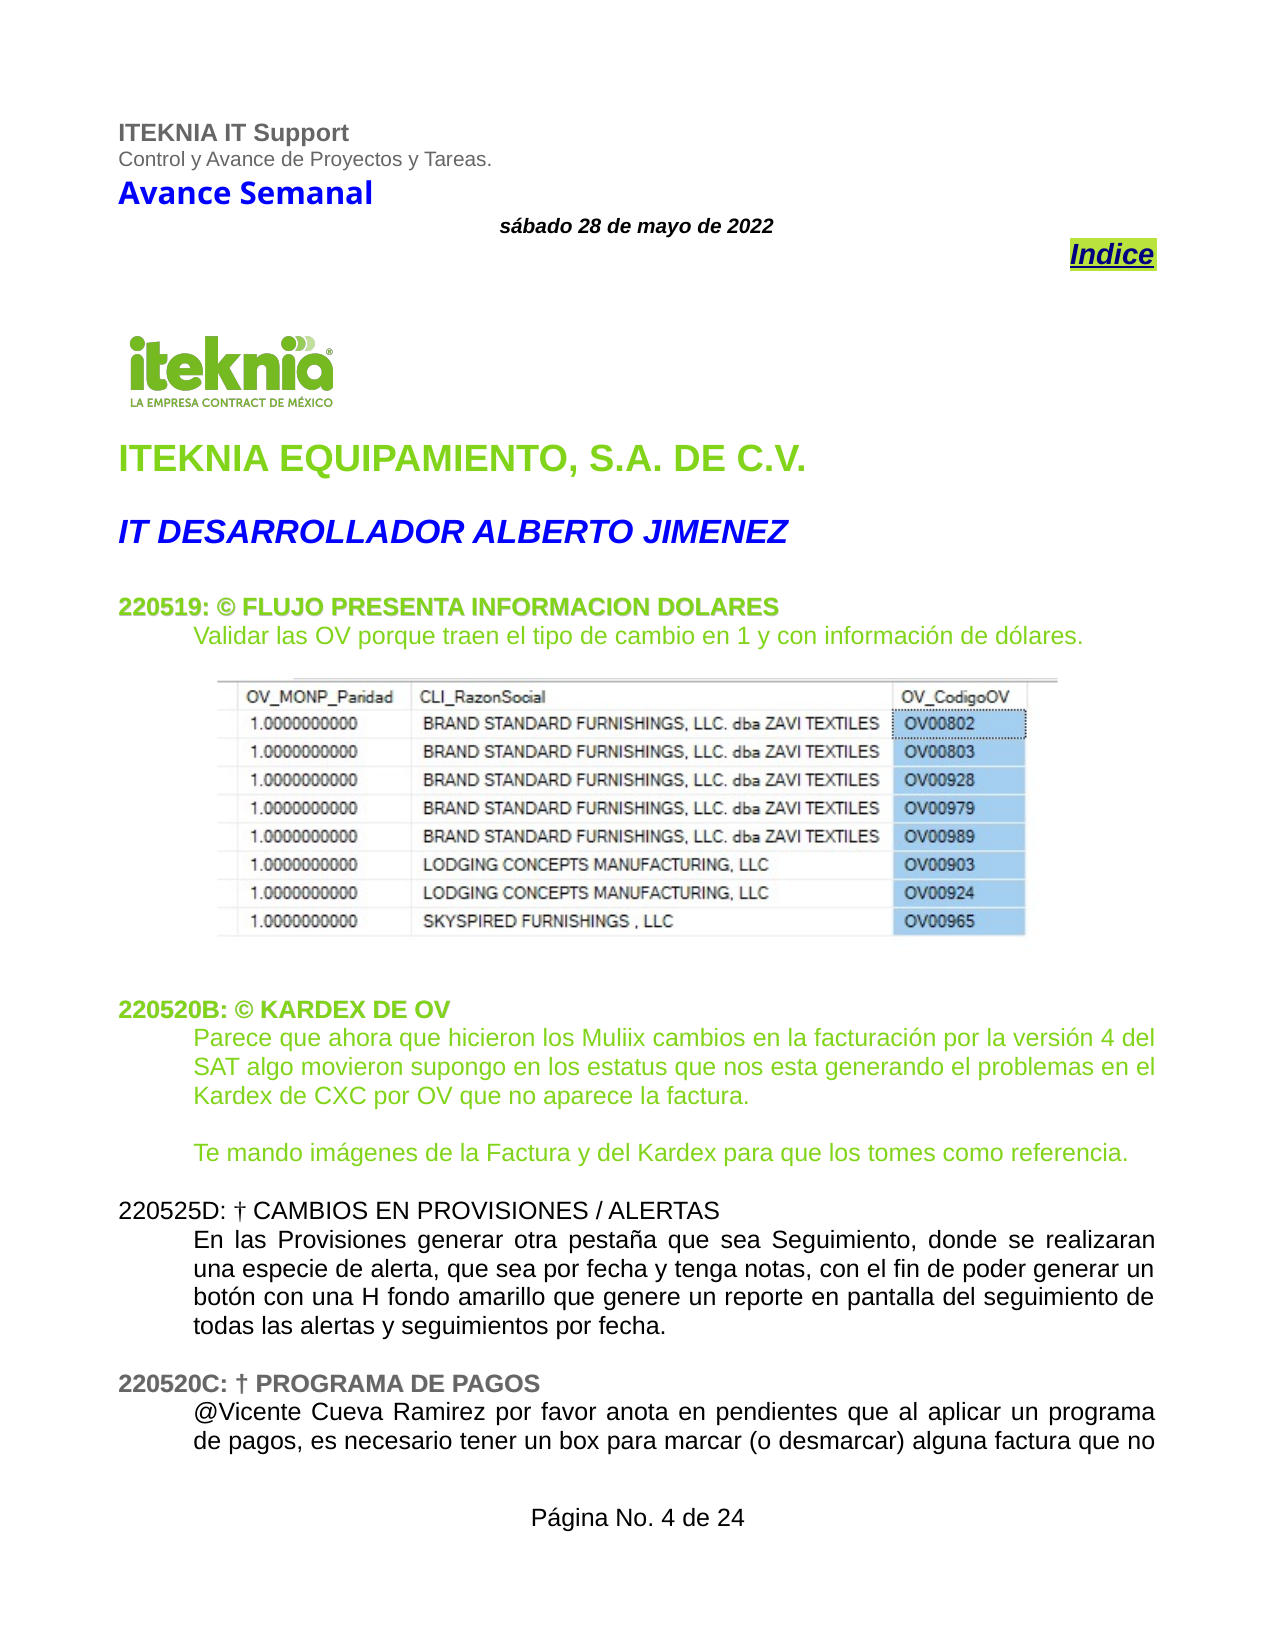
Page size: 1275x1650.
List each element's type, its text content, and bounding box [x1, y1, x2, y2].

subtitle 220520C: † PROGRAMA DE PAGOS [118, 1368, 1157, 1397]
subtitle 220519: © FLUJO PRESENTA INFORMACION DOLARES [118, 592, 1157, 621]
text 220525D: † CAMBIOS EN PROVISIONES / ALERTAS [118, 1196, 1157, 1225]
picture [119, 315, 344, 428]
subtitle ITEKNIA EQUIPAMIENTO, S.A. DE C.V. [118, 435, 1157, 479]
text Parece que ahora que hicieron los Muliix cambios en la facturación por la versión 4 del SAT algo movieron supongo en los estatus que nos esta generando el problemas en el Kardex de CXC por OV que no aparece la factura. [193, 1023, 1157, 1110]
text Te mando imágenes de la Factura y del Kardex para que los tomes como referencia. [193, 1138, 1157, 1167]
text @Vicente Cueva Ramirez por favor anota en pendientes que al aplicar un programa de pagos, es necesario tener un box para marcar (o desmarcar) alguna factura que no [193, 1397, 1157, 1455]
text En las Provisiones generar otra pestaña que sea Seguimiento, donde se realizaran una especie de alerta, que sea por fecha y tenga notas, con el fin de poder generar un botón con una H fondo amarillo que genere un reporte en pantalla del seguimiento de todas las alertas y seguimientos por fecha. [193, 1225, 1157, 1340]
picture [217, 678, 1058, 962]
subtitle 220520B: © KARDEX DE OV [118, 995, 1157, 1023]
text Validar las OV porque traen el tipo de cambio en 1 y con información de dólares. [118, 621, 1157, 650]
subtitle IT DESARROLLADOR ALBERTO JIMENEZ [118, 512, 1157, 551]
